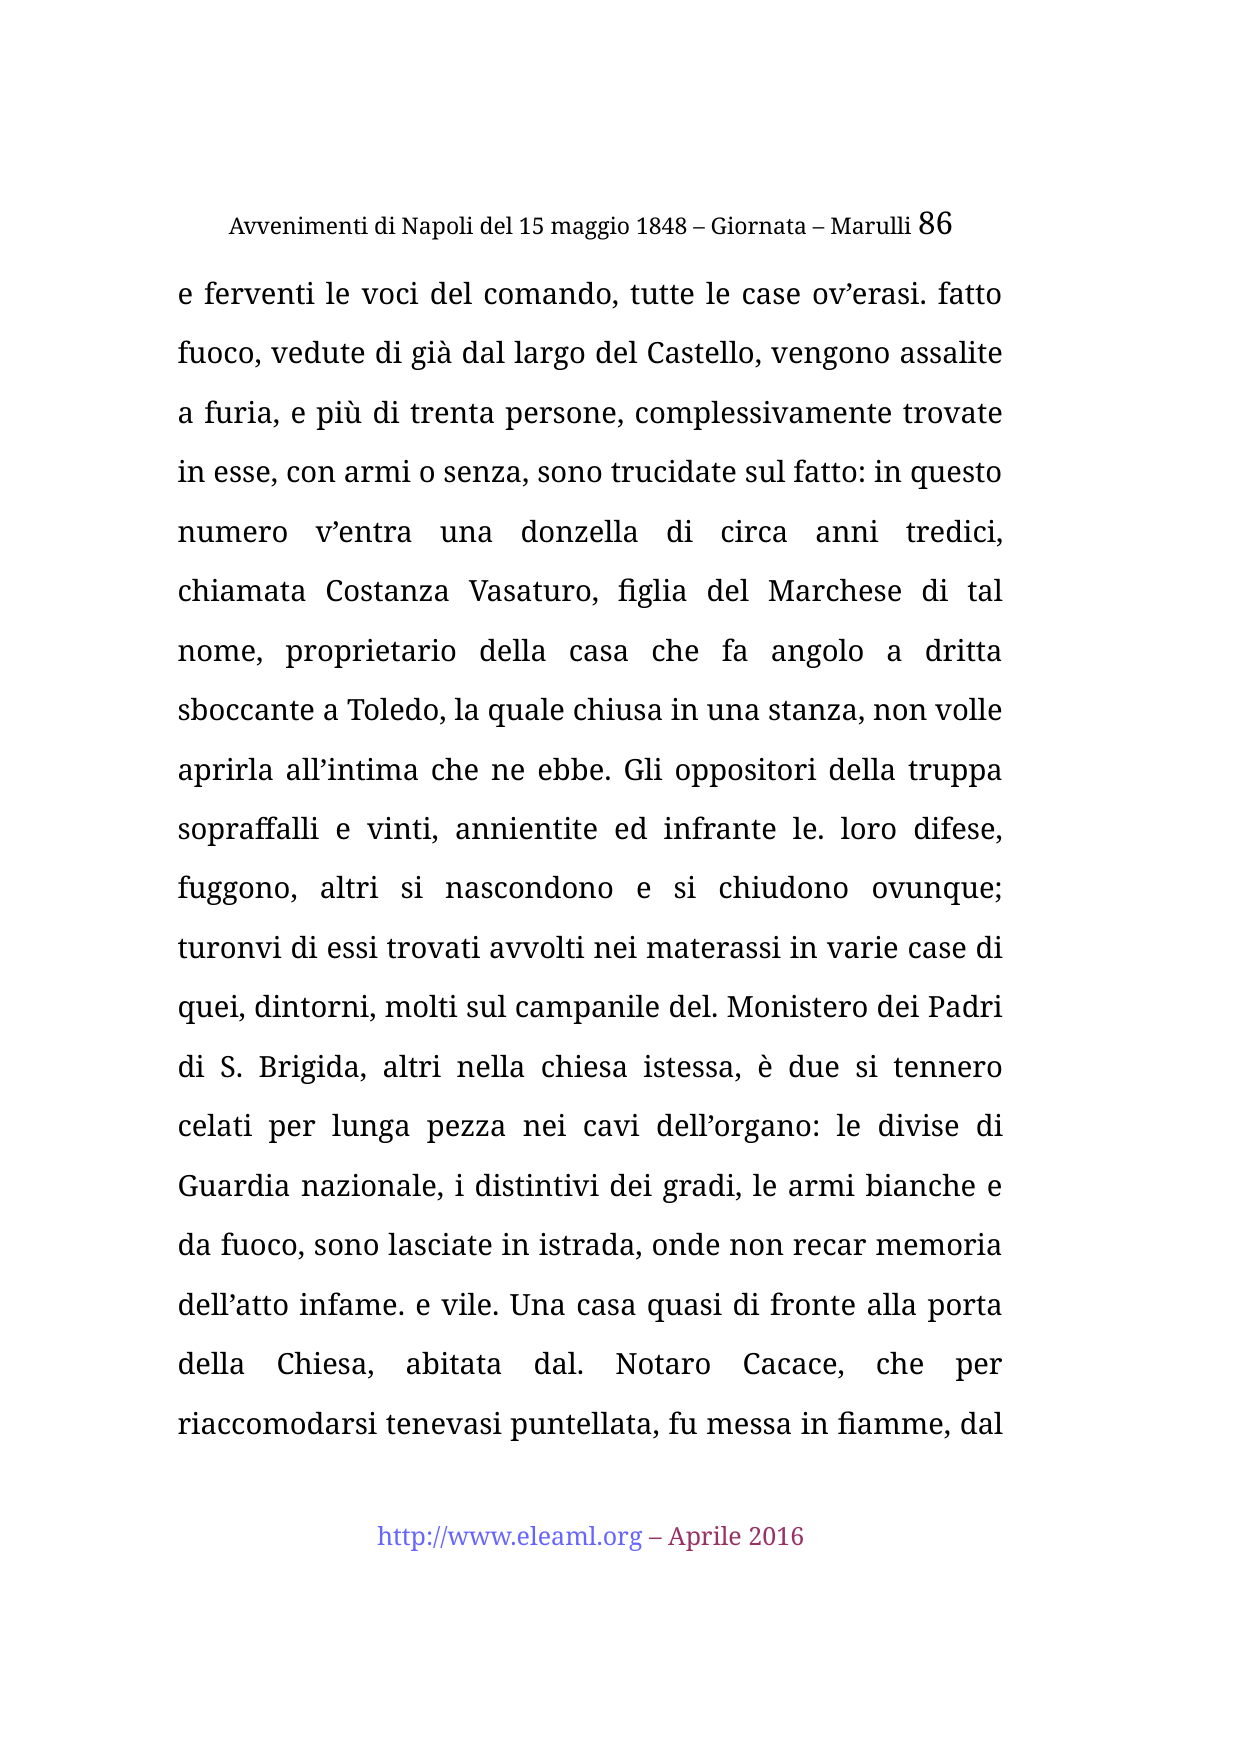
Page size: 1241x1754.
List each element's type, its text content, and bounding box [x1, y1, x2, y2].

text e ferventi le voci del comando, tutte le case ov’erasi. fatto fuoco, vedute di già dal largo del Castello, vengono assalite a furia, e più di trenta persone, complessivamente trovate in esse, con armi o senza, sono trucidate sul fatto: in questo numero v’entra una donzella di circa anni tredici, chiamata Costanza Vasaturo, figlia del Marchese di tal nome, proprietario della casa che fa angolo a dritta sboccante a Toledo, la quale chiusa in una stanza, non volle aprirla all’intima che ne ebbe. Gli oppositori della truppa sopraffalli e vinti, annientite ed infrante le. loro difese, fuggono, altri si nascondono e si chiudono ovunque; turonvi di essi trovati avvolti nei materassi in varie case di quei, dintorni, molti sul campanile del. Monistero dei Padri di S. Brigida, altri nella chiesa istessa, è due si tennero celati per lunga pezza nei cavi dell’organo: le divise di Guardia nazionale, i distintivi dei gradi, le armi bianche e da fuoco, sono lasciate in istrada, onde non recar memoria dell’atto infame. e vile. Una casa quasi di fronte alla porta della Chiesa, abitata dal. Notaro Cacace, che per riaccomodarsi tenevasi puntellata, fu messa in fiamme, dal [177, 273, 1004, 1443]
